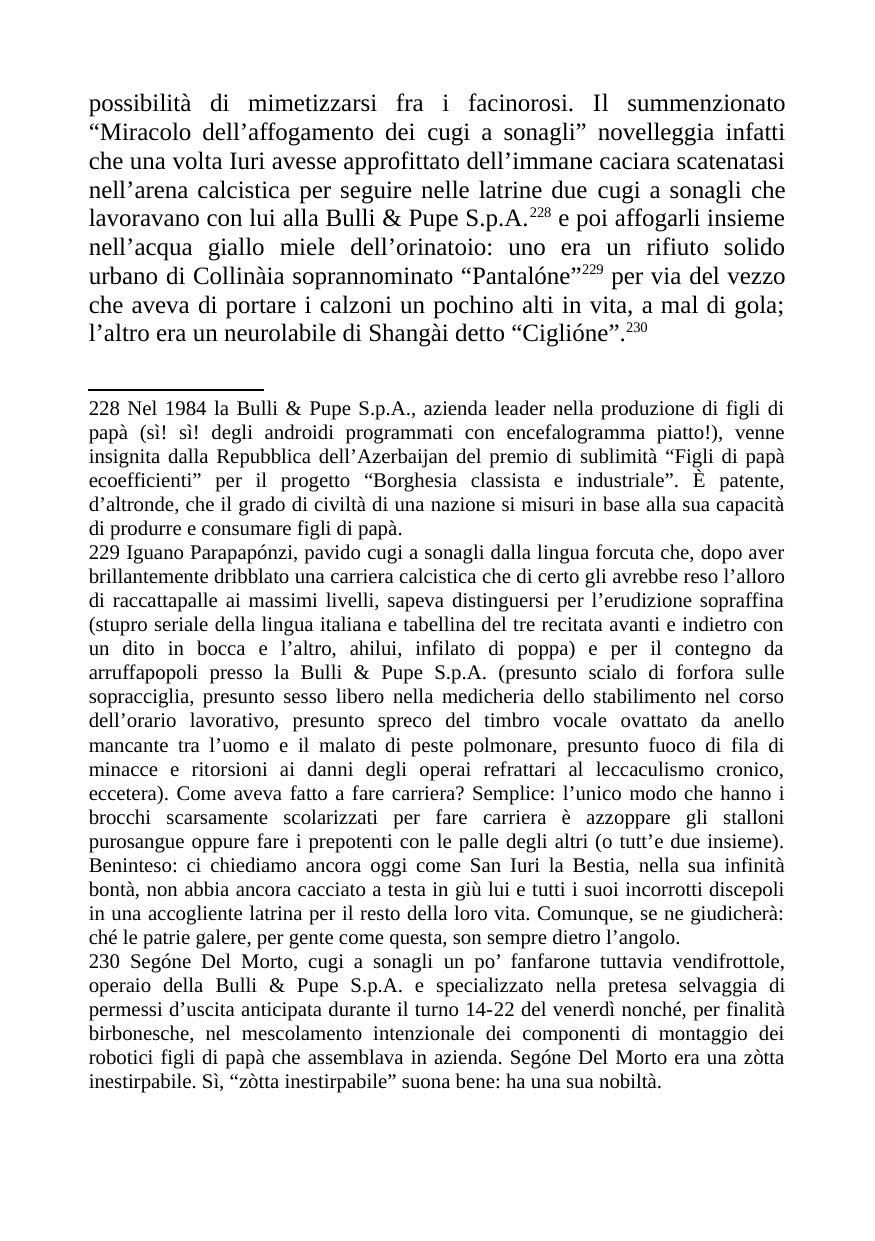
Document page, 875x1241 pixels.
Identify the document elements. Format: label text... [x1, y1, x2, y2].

text possibilità di mimetizzarsi fra i facinorosi. Il summenzionato “Miracolo dell’affogamento dei cugi a sonagli” novelleggia infatti che una volta Iuri avesse approfittato dell’immane caciara scatenatasi nell’arena calcistica per seguire nelle latrine due cugi a sonagli che lavoravano con lui alla Bulli & Pupe S.p.A. e poi affogarli insieme nell’acqua giallo miele dell’orinatoio: uno era un rifiuto solido urbano di Collinàia soprannominato “Pantalóne” per via del vezzo che aveva di portare i calzoni un pochino alti in vita, a mal di gola; l’altro era un neurolabile di Shangài detto “Ciglióne”. [88, 88, 786, 347]
text Nel 1984 la Bulli & Pupe S.p.A., azienda leader nella produzione di figli di papà (sì! sì! degli androidi programmati con encefalogramma piatto!), venne insignita dalla Repubblica dell’Azerbaijan del premio di sublimità “Figli di papà ecoefficienti” per il progetto “Borghesia classista e industriale”. È patente, d’altronde, che il grado di civiltà di una nazione si misuri in base alla sua capacità di produrre e consumare figli di papà. [88, 396, 786, 540]
text Iguano Parapapónzi, pavido cugi a sonagli dalla lingua forcuta che, dopo aver brillantemente dribblato una carriera calcistica che di certo gli avrebbe reso l’alloro di raccattapalle ai massimi livelli, sapeva distinguersi per l’erudizione sopraffina (stupro seriale della lingua italiana e tabellina del tre recitata avanti e indietro con un dito in bocca e l’altro, ahilui, infilato di poppa) e per il contegno da arruffapopoli presso la Bulli & Pupe S.p.A. (presunto scialo di forfora sulle sopracciglia, presunto sesso libero nella medicheria dello stabilimento nel corso dell’orario lavorativo, presunto spreco del timbro vocale ovattato da anello mancante tra l’uomo e il malato di peste polmonare, presunto fuoco di fila di minacce e ritorsioni ai danni degli operai refrattari al leccaculismo cronico, eccetera). Come aveva fatto a fare carriera? Semplice: l’unico modo che hanno i brocchi scarsamente scolarizzati per fare carriera è azzoppare gli stalloni purosangue oppure fare i prepotenti con le palle degli altri (o tutt’e due insieme). Beninteso: ci chiediamo ancora oggi come San Iuri la Bestia, nella sua infinità bontà, non abbia ancora cacciato a testa in giù lui e tutti i suoi incorrotti discepoli in una accogliente latrina per il resto della loro vita. Comunque, se ne giudicherà: ché le patrie galere, per gente come questa, son sempre dietro l’angolo. [88, 540, 786, 949]
text Segóne Del Morto, cugi a sonagli un po’ fanfarone tuttavia vendifrottole, operaio della Bulli & Pupe S.p.A. e specializzato nella pretesa selvaggia di permessi d’uscita anticipata durante il turno 14-22 del venerdì nonché, per finalità birbonesche, nel mescolamento intenzionale dei componenti di montaggio dei robotici figli di papà che assemblava in azienda. Segóne Del Morto era una zòtta inestirpabile. Sì, “zòtta inestirpabile” suona bene: ha una sua nobiltà. [88, 949, 786, 1093]
